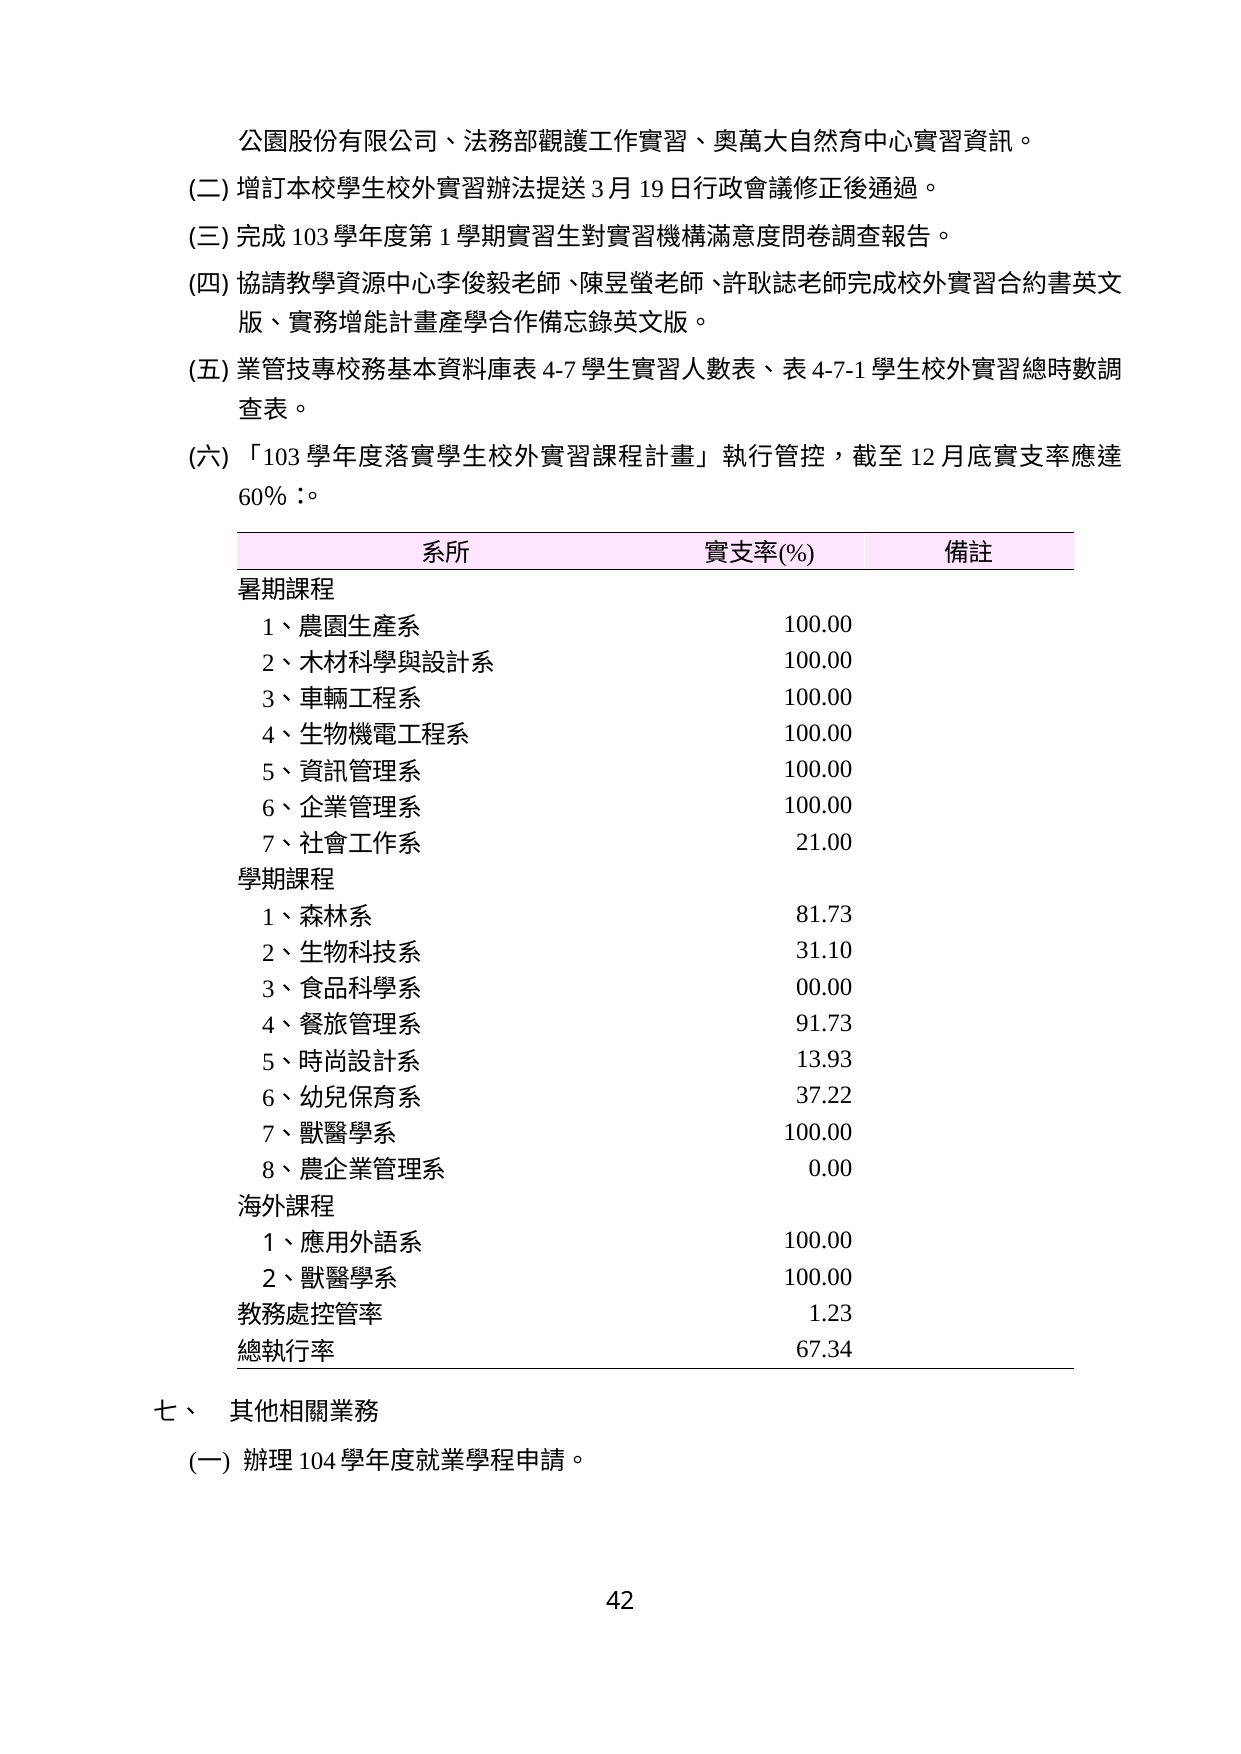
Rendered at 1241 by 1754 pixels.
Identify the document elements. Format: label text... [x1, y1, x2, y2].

list 「103學年度落實學生校外實習課程計畫」執行管控，截至12月底實支率應達60％：。 [188, 434, 1122, 513]
table_cell [865, 860, 1074, 896]
table_cell [865, 1005, 1074, 1041]
list 完成103學年度第1學期實習生對實習機構滿意度問卷調查報告。 [188, 213, 1122, 253]
table_cell 總執行率 [237, 1331, 655, 1367]
table_cell 5、資訊管理系 [237, 751, 655, 787]
table_cell 教務處控管率 [237, 1295, 655, 1331]
table_cell 31.10 [655, 933, 864, 969]
table_cell 00.00 [655, 969, 864, 1005]
table_cell [865, 751, 1074, 787]
table_cell [865, 1114, 1074, 1150]
table_cell 2、生物科技系 [237, 933, 655, 969]
table_cell 7、社會工作系 [237, 824, 655, 860]
table_header 實支率(%) [655, 533, 864, 569]
table_cell 學期課程 [237, 860, 655, 896]
table_cell 1、農園生產系 [237, 606, 655, 642]
list 公園股份有限公司、法務部觀護工作實習、奧萬大自然育中心實習資訊。 [188, 119, 1122, 159]
table_cell 100.00 [655, 715, 864, 751]
table_cell [865, 606, 1074, 642]
table_cell 100.00 [655, 643, 864, 679]
table_cell 100.00 [655, 1259, 864, 1295]
table_cell 100.00 [655, 606, 864, 642]
table_cell [865, 896, 1074, 932]
table_cell 6、幼兒保育系 [237, 1078, 655, 1114]
list 辦理104學年度就業學程申請。 [188, 1436, 1122, 1478]
table_cell 0.00 [655, 1150, 864, 1186]
table_cell [865, 933, 1074, 969]
table_cell [655, 1186, 864, 1222]
table_cell 2、獸醫學系 [237, 1259, 655, 1295]
table_cell [865, 643, 1074, 679]
table_cell [655, 860, 864, 896]
list 其他相關業務 [153, 1387, 1122, 1429]
table_cell 暑期課程 [237, 570, 655, 606]
table_cell [865, 570, 1074, 606]
table_cell [865, 1223, 1074, 1259]
table_cell 13.93 [655, 1041, 864, 1077]
table_cell 91.73 [655, 1005, 864, 1041]
table_cell 4、生物機電工程系 [237, 715, 655, 751]
table_cell [865, 1331, 1074, 1367]
table_cell [865, 969, 1074, 1005]
table_cell 5、時尚設計系 [237, 1041, 655, 1077]
table_cell 3、食品科學系 [237, 969, 655, 1005]
table_cell 1、森林系 [237, 896, 655, 932]
table_cell 海外課程 [237, 1186, 655, 1222]
table_cell 3、車輛工程系 [237, 679, 655, 715]
table_cell [865, 1150, 1074, 1186]
table_header 備註 [865, 533, 1074, 569]
table_cell 100.00 [655, 751, 864, 787]
table_cell 100.00 [655, 679, 864, 715]
table_cell [865, 715, 1074, 751]
table_cell 6、企業管理系 [237, 788, 655, 824]
table_cell 1.23 [655, 1295, 864, 1331]
table_cell [865, 824, 1074, 860]
table_cell [865, 679, 1074, 715]
table_cell 7、獸醫學系 [237, 1114, 655, 1150]
list 業管技專校務基本資料庫表4-7學生實習人數表、表4-7-1學生校外實習總時數調查表。 [188, 347, 1122, 426]
table_cell [865, 1078, 1074, 1114]
table_cell 81.73 [655, 896, 864, 932]
table_cell 100.00 [655, 1114, 864, 1150]
list 協請教學資源中心李俊毅老師、陳昱螢老師、許耿誌老師完成校外實習合約書英文版、實務增能計畫產學合作備忘錄英文版。 [188, 260, 1122, 339]
table_cell [865, 1186, 1074, 1222]
table_cell 4、餐旅管理系 [237, 1005, 655, 1041]
table_cell 2、木材科學與設計系 [237, 643, 655, 679]
table_cell 21.00 [655, 824, 864, 860]
table_cell 100.00 [655, 1223, 864, 1259]
table_cell [865, 1041, 1074, 1077]
table_cell [865, 1295, 1074, 1331]
table_cell [865, 1259, 1074, 1295]
table_cell [865, 788, 1074, 824]
table_cell 67.34 [655, 1331, 864, 1367]
list 增訂本校學生校外實習辦法提送3月19日行政會議修正後通過。 [188, 166, 1122, 206]
table_cell 100.00 [655, 788, 864, 824]
table_header 系所 [237, 533, 655, 569]
table_cell [655, 570, 864, 606]
table_cell 8、農企業管理系 [237, 1150, 655, 1186]
table_cell 37.22 [655, 1078, 864, 1114]
table_cell 1、應用外語系 [237, 1223, 655, 1259]
